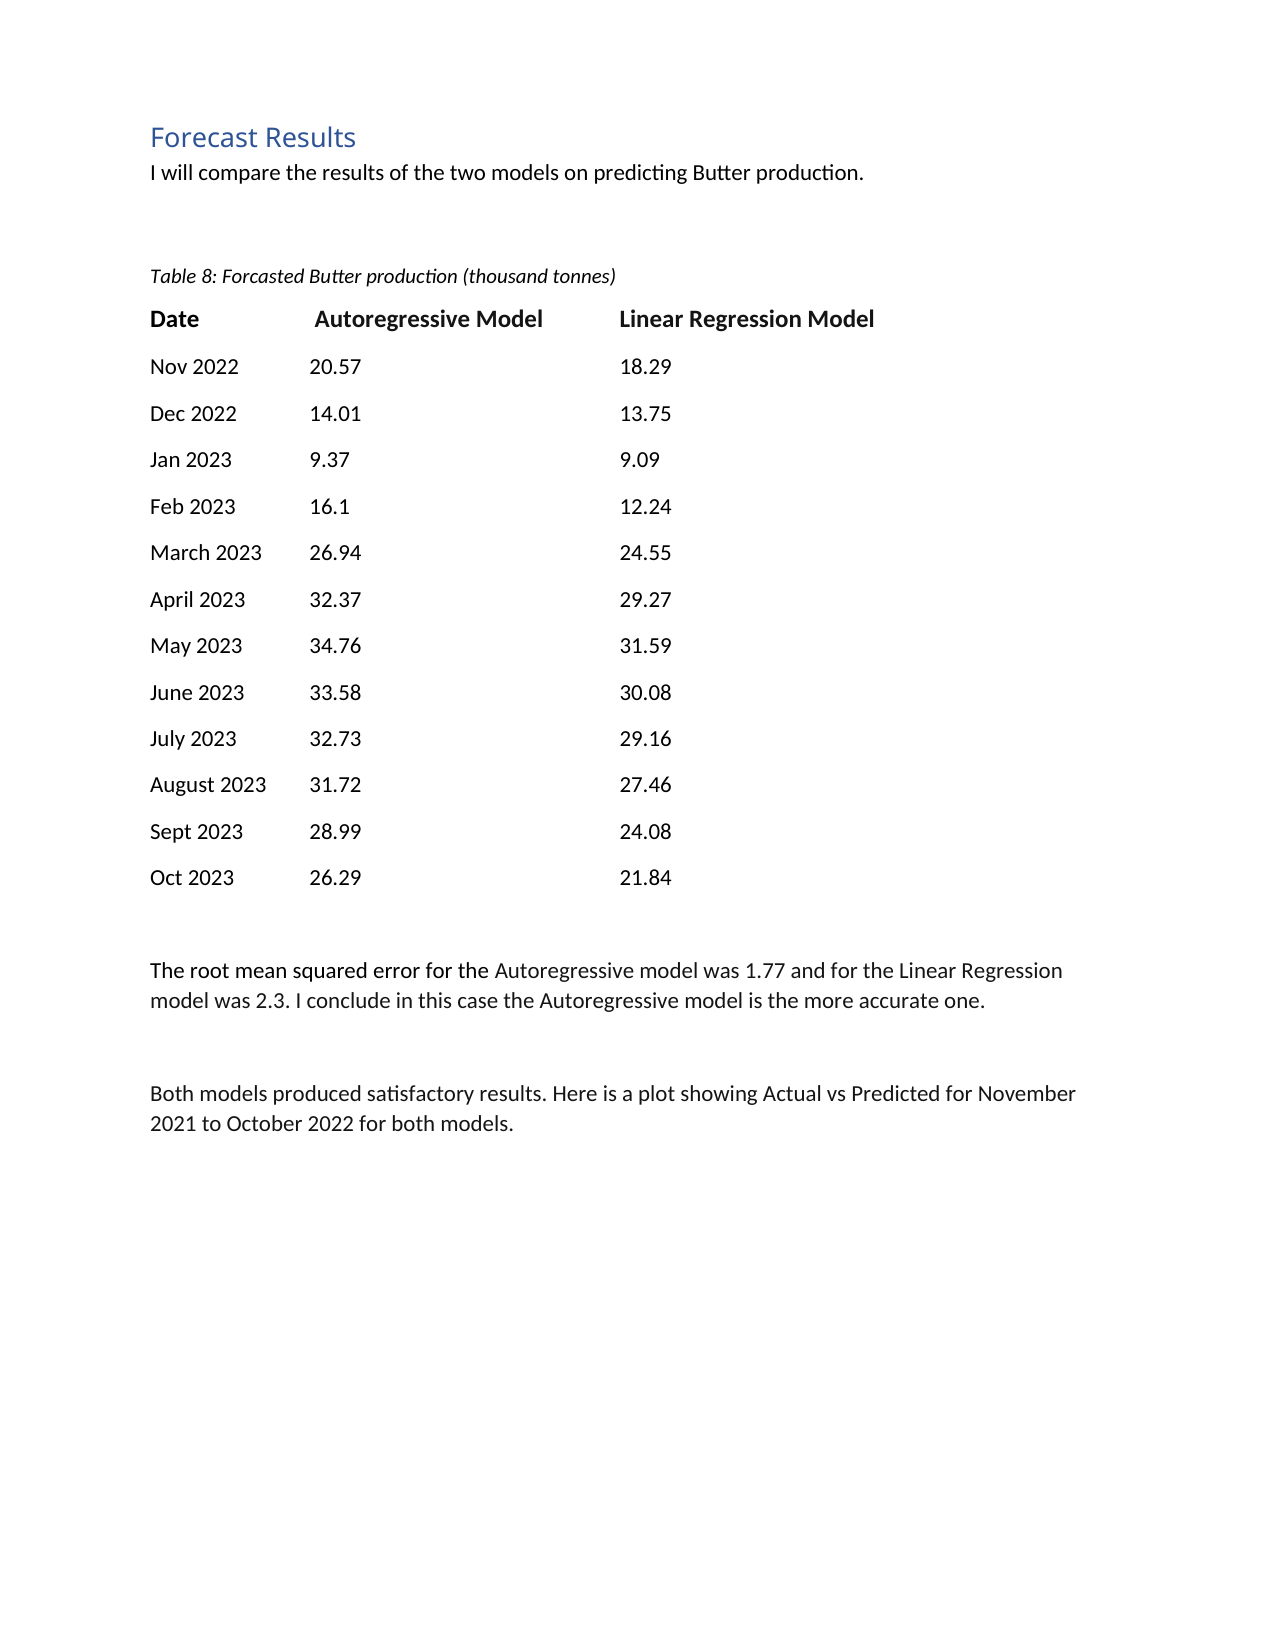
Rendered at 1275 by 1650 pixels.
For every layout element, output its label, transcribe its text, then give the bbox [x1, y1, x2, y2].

table_cell 34.76 [309, 631, 619, 678]
table_cell 14.01 [309, 399, 619, 445]
table_cell 26.94 [309, 538, 619, 585]
table_cell 12.24 [619, 492, 919, 538]
subtitle Forecast Results [150, 118, 1125, 155]
table_cell 31.72 [309, 771, 619, 817]
table_cell 33.58 [309, 678, 619, 724]
table_cell March 2023 [150, 538, 309, 585]
table_cell 31.59 [619, 631, 919, 678]
table_header Autoregressive Model [309, 303, 619, 352]
table_cell Feb 2023 [150, 492, 309, 538]
table_cell July 2023 [150, 724, 309, 771]
table_cell Jan 2023 [150, 445, 309, 492]
table_cell 20.57 [309, 353, 619, 399]
table_cell August 2023 [150, 771, 309, 817]
table_cell 9.37 [309, 445, 619, 492]
table_cell April 2023 [150, 585, 309, 631]
table_header Date [150, 303, 309, 352]
table_cell 28.99 [309, 817, 619, 863]
table_cell Oct 2023 [150, 864, 309, 910]
table_cell Nov 2022 [150, 353, 309, 399]
table_cell June 2023 [150, 678, 309, 724]
table_cell 21.84 [619, 864, 919, 910]
table_header Linear Regression Model [619, 303, 919, 352]
table_cell 9.09 [619, 445, 919, 492]
table_cell Sept 2023 [150, 817, 309, 863]
table_cell 26.29 [309, 864, 619, 910]
table_cell 32.73 [309, 724, 619, 771]
table_cell 18.29 [619, 353, 919, 399]
table_cell 29.27 [619, 585, 919, 631]
text Table 8: Forcasted Butter production (thousand tonnes) [150, 263, 1125, 289]
text I will compare the results of the two models on predicting Butter production. [150, 158, 1125, 186]
text Both models produced satisfactory results. Here is a plot showing Actual vs Predicted for November 2021 to October 2022 for both models. [150, 1079, 1125, 1137]
table_cell 24.55 [619, 538, 919, 585]
table_cell 24.08 [619, 817, 919, 863]
text The root mean squared error for the Autoregressive model was 1.77 and for the Linear Regression model was 2.3. I conclude in this case the Autoregressive model is the more accurate one. [150, 956, 1125, 1014]
table_cell 32.37 [309, 585, 619, 631]
table_cell 27.46 [619, 771, 919, 817]
table_cell 16.1 [309, 492, 619, 538]
table_cell 30.08 [619, 678, 919, 724]
table_cell 29.16 [619, 724, 919, 771]
table_cell 13.75 [619, 399, 919, 445]
table_cell May 2023 [150, 631, 309, 678]
table_cell Dec 2022 [150, 399, 309, 445]
